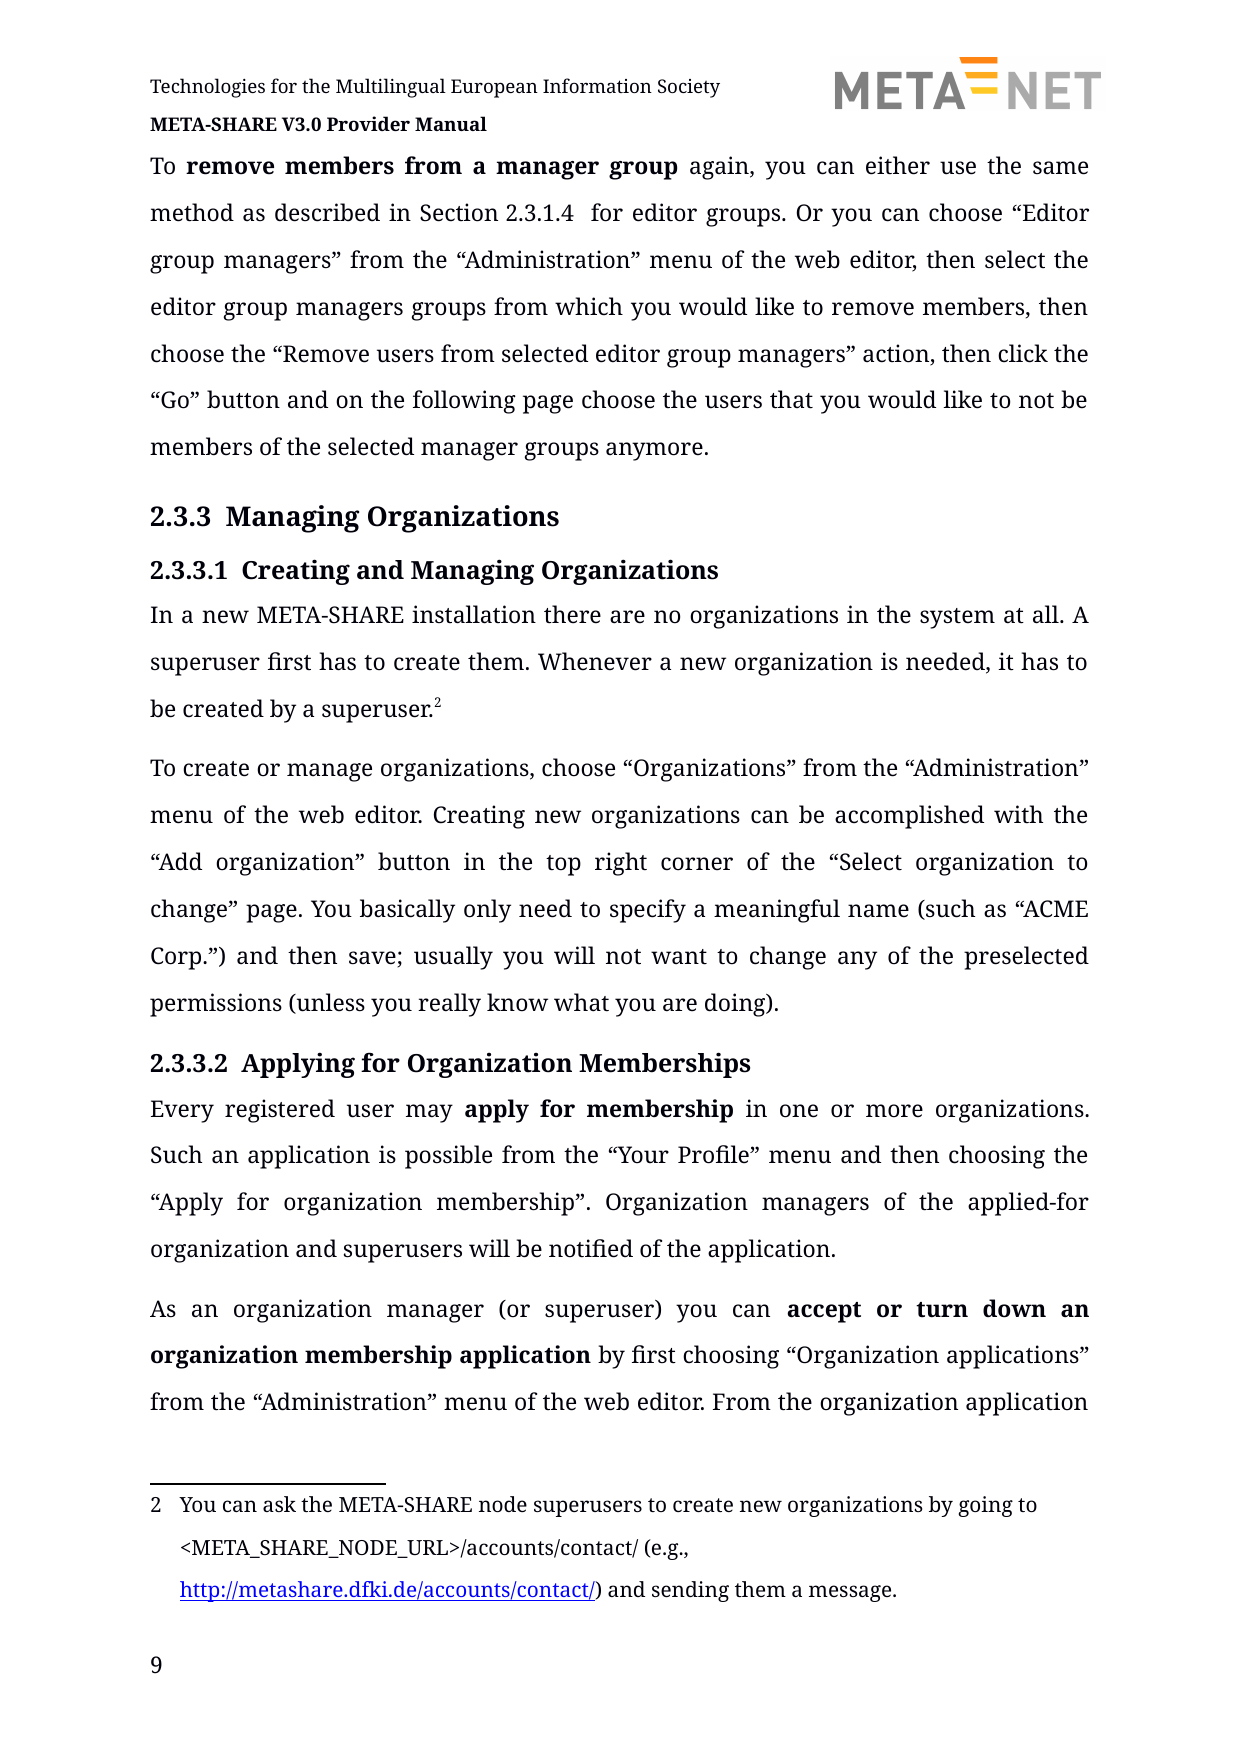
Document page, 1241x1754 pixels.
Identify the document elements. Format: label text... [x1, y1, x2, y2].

subtitle Applying for Organization Memberships [150, 1046, 1090, 1080]
picture [830, 56, 1106, 111]
subtitle Managing Organizations [150, 497, 1090, 534]
text As an organization manager (or superuser) you can accept or turn down an organization membership application by first choosing “Organization applications” from the “Administration” menu of the web editor. From the organization application [150, 1292, 1090, 1417]
text You can ask the META-SHARE node superusers to create new organizations by going to <META_SHARE_NODE_URL>/accounts/contact/ (e.g., http://metashare.dfki.de/accounts/contact/) and sending them a message. [150, 1490, 1090, 1604]
text To remove members from a manager group again, you can either use the same method as described in Section 2.3.1.4 for editor groups. Or you can choose “Editor group managers” from the “Administration” menu of the web editor, then select the editor group managers groups from which you would like to remove members, then choose the “Remove users from selected editor group managers” action, then click the “Go” button and on the following page choose the users that you would like to not be members of the selected manager groups anymore. [150, 150, 1090, 462]
subtitle Creating and Managing Organizations [150, 553, 1090, 587]
text Every registered user may apply for membership in one or more organizations. Such an application is possible from the “Your Profile” menu and then choosing the “Apply for organization membership”. Organization managers of the applied-for organization and superusers will be notified of the application. [150, 1092, 1090, 1264]
text In a new META-SHARE installation there are no organizations in the system at all. A superuser first has to create them. Whenever a new organization is needed, it has to be created by a superuser. [150, 599, 1090, 724]
text To create or manage organizations, choose “Organizations” from the “Administration” menu of the web editor. Creating new organizations can be accomplished with the “Add organization” button in the top right corner of the “Select organization to change” page. You basically only need to specify a meaningful name (such as “ACME Corp.”) and then save; usually you will not want to change any of the preselected permissions (unless you really know what you are doing). [150, 752, 1090, 1018]
